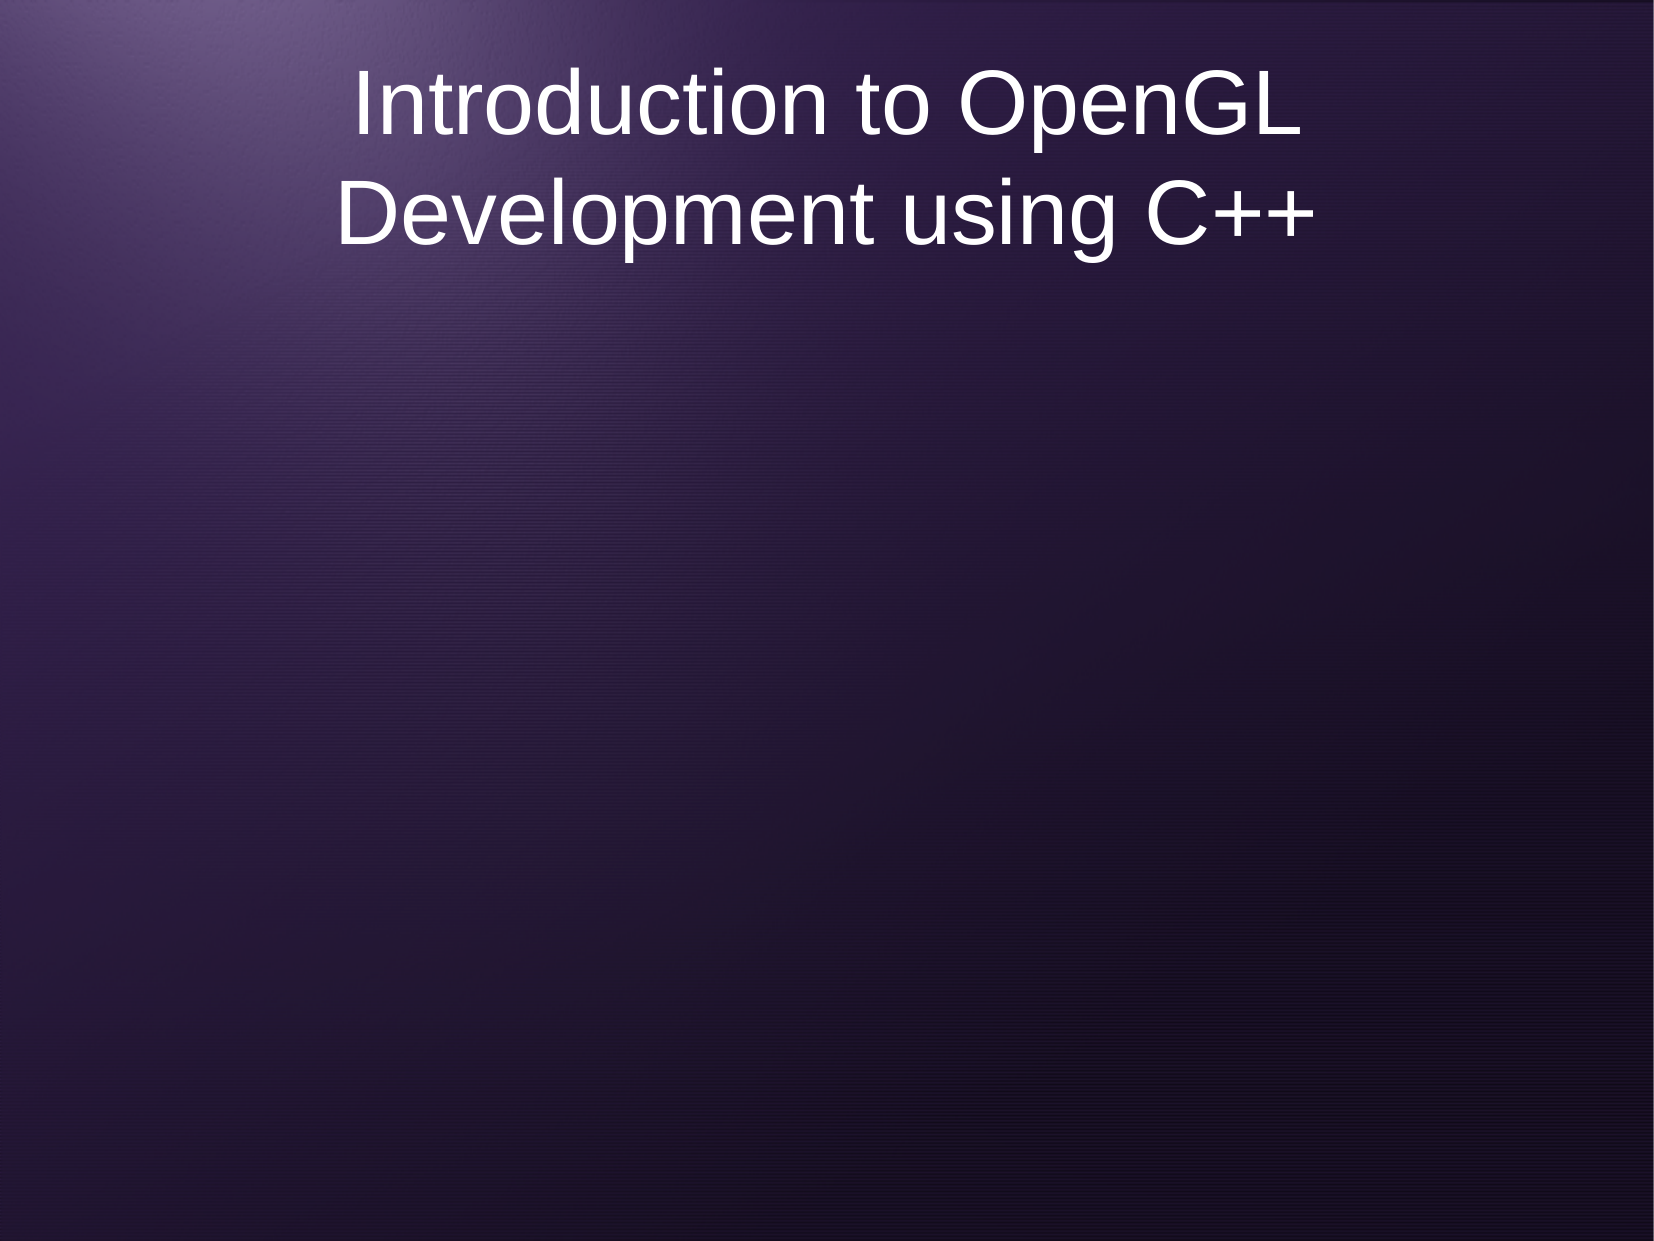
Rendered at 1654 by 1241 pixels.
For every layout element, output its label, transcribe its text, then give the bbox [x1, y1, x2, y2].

title Introduction to OpenGL Development using C++ [82, 41, 1571, 265]
